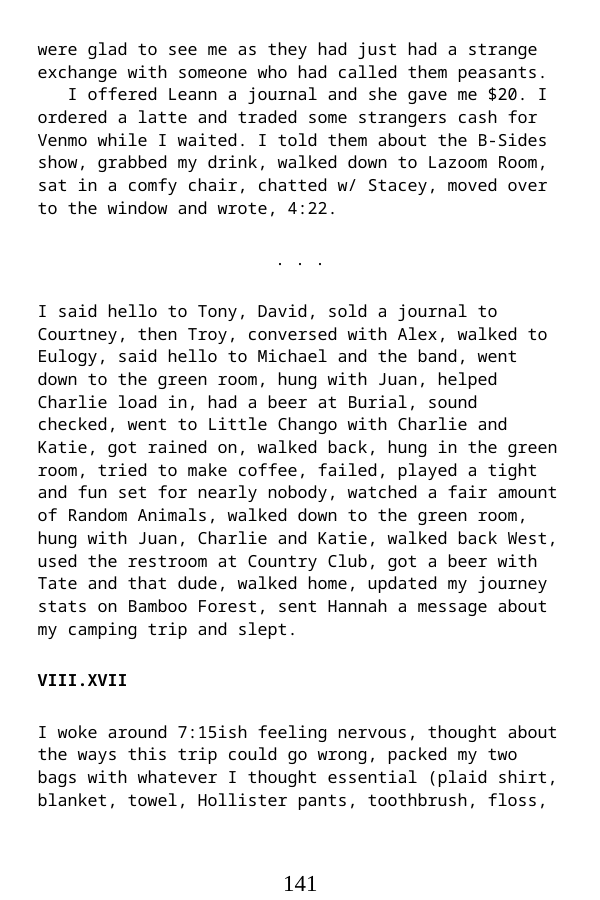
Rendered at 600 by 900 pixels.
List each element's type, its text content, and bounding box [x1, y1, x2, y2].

text I offered Leann a journal and she gave me $20. I ordered a latte and traded some strangers cash for Venmo while I waited. I told them about the B-Sides show, grabbed my drink, walked down to Lazoom Room, sat in a comfy chair, chatted w/ Stacey, moved over to the window and wrote, 4:22. [37, 83, 562, 219]
text were glad to see me as they had just had a strange exchange with someone who had called them peasants. [37, 37, 562, 83]
text VIII.XVII [37, 669, 562, 691]
text I said hello to Tony, David, sold a journal to Courtney, then Troy, conversed with Alex, walked to Eulogy, said hello to Michael and the band, went down to the green room, hung with Juan, helped Charlie load in, had a beer at Burial, sound checked, went to Little Chango with Charlie and Katie, got rained on, walked back, hung in the green room, tried to make coffee, failed, played a tight and fun set for nearly nobody, watched a fair amount of Random Animals, walked down to the green room, hung with Juan, Charlie and Katie, walked back West, used the restroom at Country Club, got a beer with Tate and that dude, walked home, updated my journey stats on Bamboo Forest, sent Hannah a message about my camping trip and slept. [37, 299, 562, 640]
text I woke around 7:15ish feeling nervous, thought about the ways this trip could go wrong, packed my two bags with whatever I thought essential (plaid shirt, blanket, towel, Hollister pants, toothbrush, floss, [37, 720, 562, 811]
text . . . [37, 248, 562, 271]
